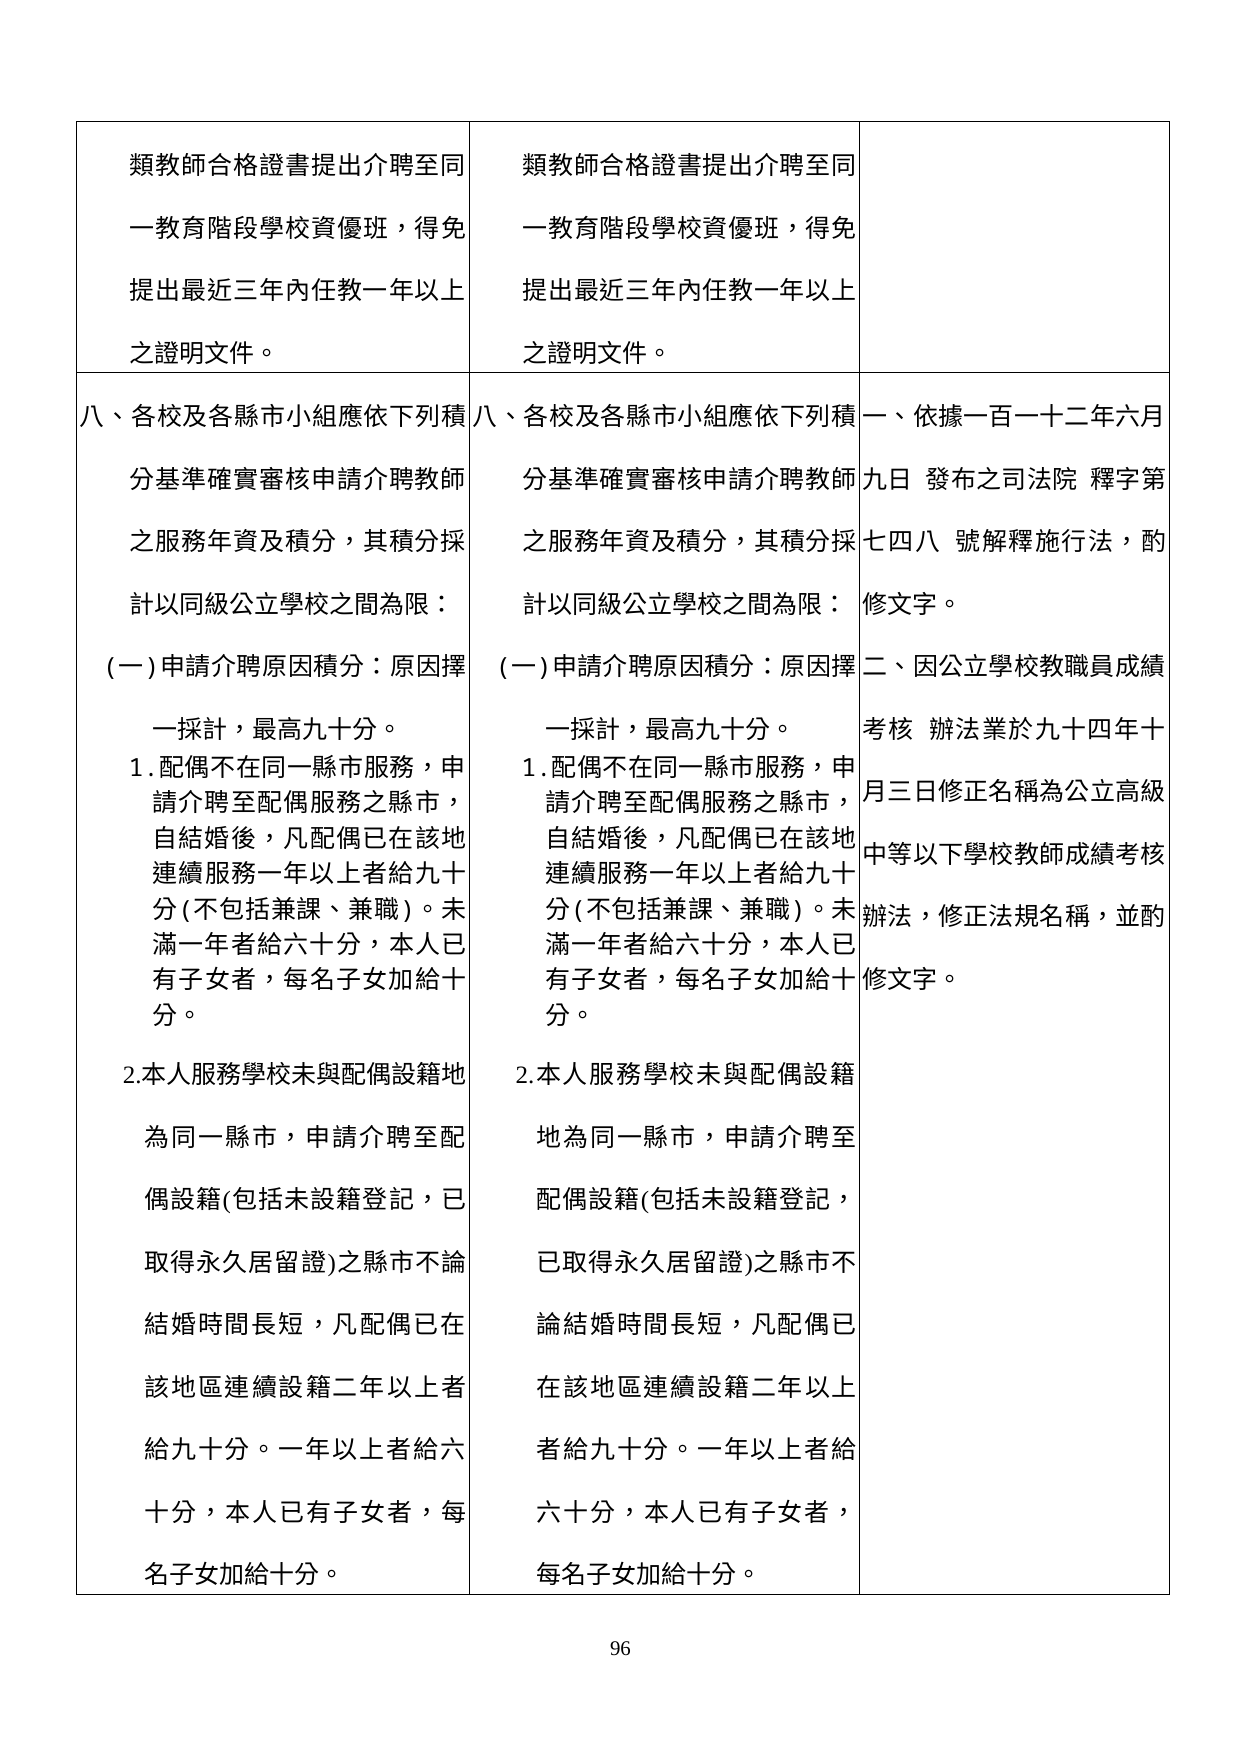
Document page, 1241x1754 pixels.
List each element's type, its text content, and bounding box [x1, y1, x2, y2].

table_cell 類教師合格證書提出介聘至同一教育階段學校資優班，得免提出最近三年內任教一年以上之證明文件。 [77, 122, 469, 372]
table_cell [860, 122, 1169, 372]
table_cell 類教師合格證書提出介聘至同一教育階段學校資優班，得免提出最近三年內任教一年以上之證明文件。 [470, 122, 859, 372]
table_cell 八、各校及各縣市小組應依下列積分基準確實審核申請介聘教師之服務年資及積分，其積分採計以同級公立學校之間為限： (一)申請介聘原因積分：原因擇一採計，最高九十分。 1.配偶不在同一縣市服務，申請介聘至配偶服務之縣市，自結婚後，凡配偶已在該地連續服務一年以上者給九十分(不包括兼課、兼職)。未滿一年者給六十分，本人已有子女者，每名子女加給十分。 2.本人服務學校未與配偶設籍地為同一縣市，申請介聘至配偶設籍(包括未設籍登記，已取得永久居留證)之縣市不論結婚時間長短，凡配偶已在該地區連續設籍二年以上者給九十分。一年以上者給六十分，本人已有子女者，每名子女加給十分。 [470, 373, 859, 1594]
table_cell 一、依據一百一十二年六月九日 發布之司法院 釋字第七四八 號解釋施行法，酌修文字。 二、因公立學校教職員成績考核 辦法業於九十四年十月三日修正名稱為公立高級中等以下學校教師成績考核辦法，修正法規名稱，並酌修文字。 [860, 373, 1169, 1594]
table_cell 八、各校及各縣市小組應依下列積分基準確實審核申請介聘教師之服務年資及積分，其積分採計以同級公立學校之間為限： (一)申請介聘原因積分：原因擇一採計，最高九十分。 1.配偶不在同一縣市服務，申請介聘至配偶服務之縣市，自結婚後，凡配偶已在該地連續服務一年以上者給九十分(不包括兼課、兼職)。未滿一年者給六十分，本人已有子女者，每名子女加給十分。 2.本人服務學校未與配偶設籍地為同一縣市，申請介聘至配偶設籍(包括未設籍登記，已取得永久居留證)之縣市不論結婚時間長短，凡配偶已在該地區連續設籍二年以上者給九十分。一年以上者給六十分，本人已有子女者，每名子女加給十分。 [77, 373, 469, 1594]
